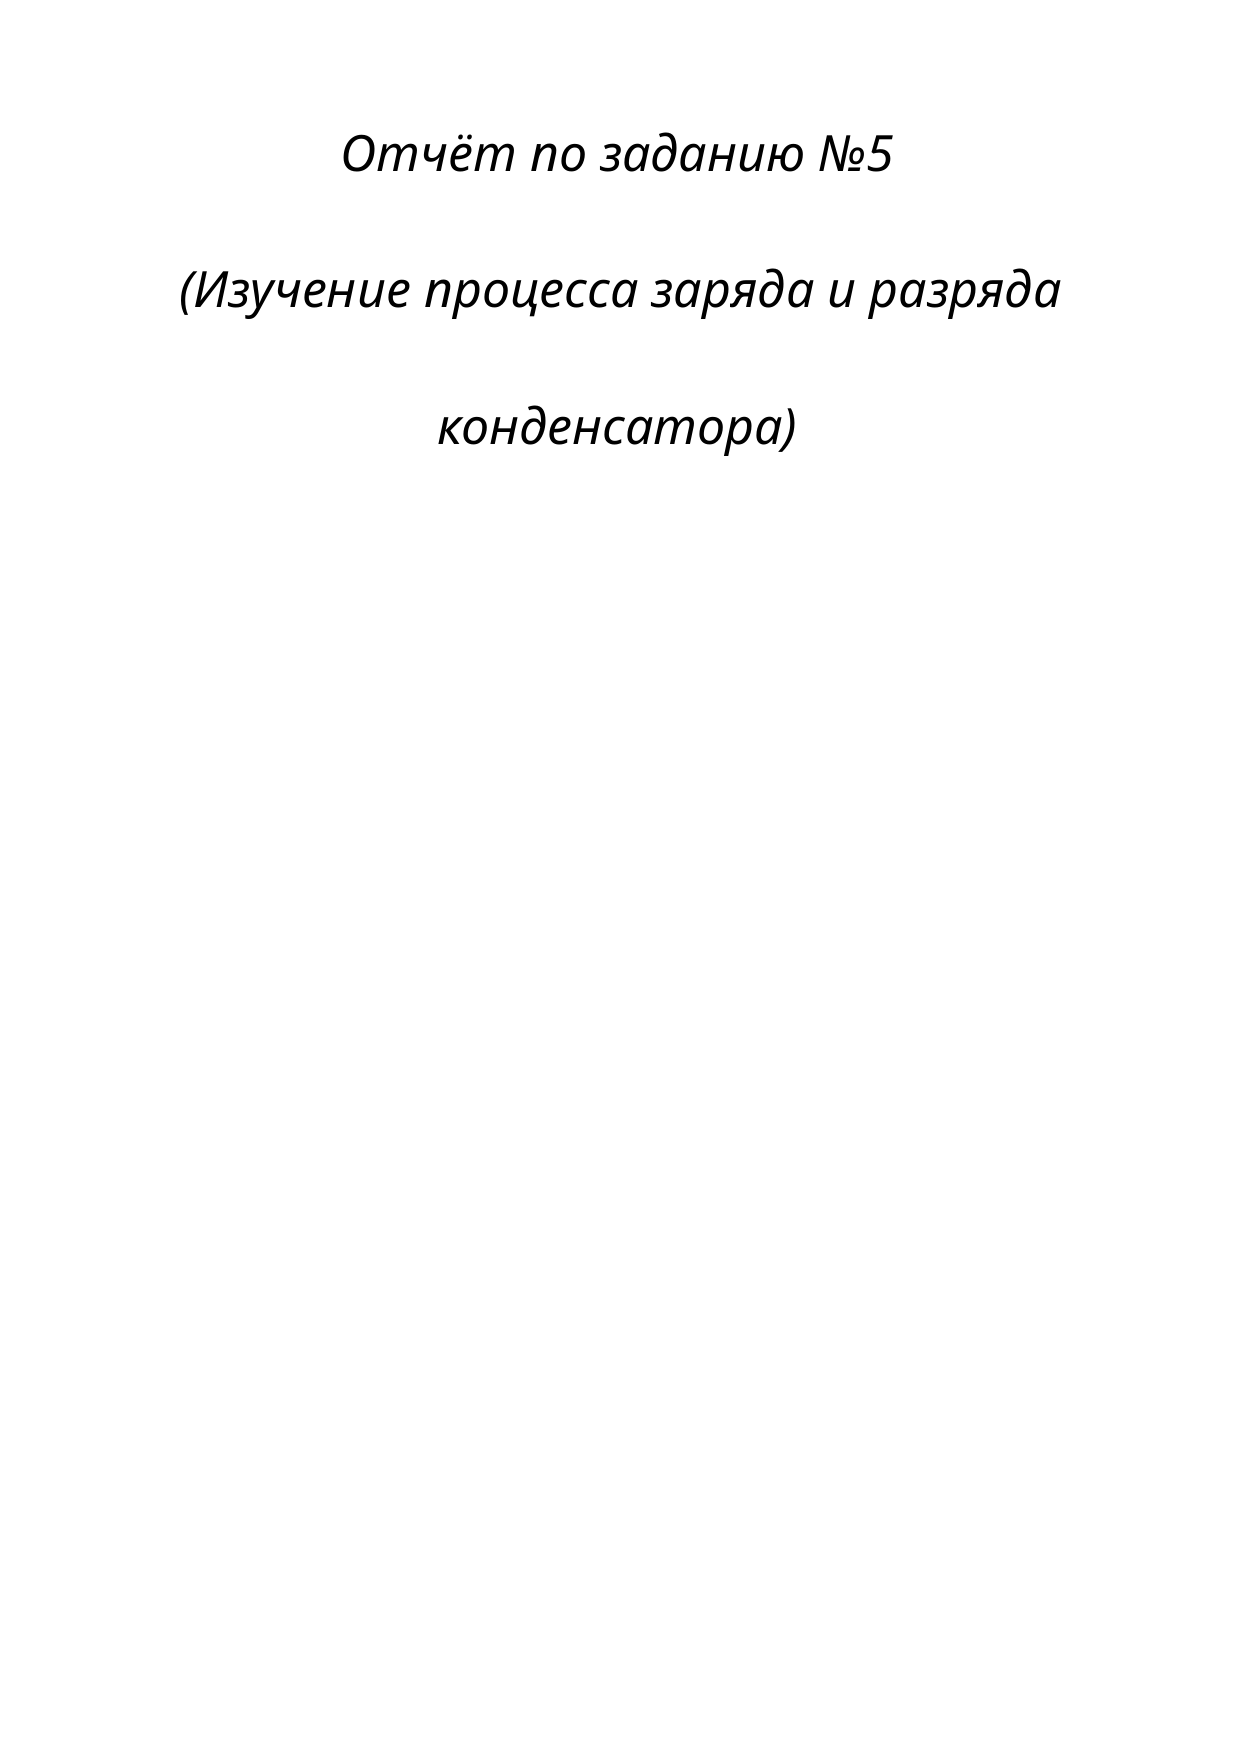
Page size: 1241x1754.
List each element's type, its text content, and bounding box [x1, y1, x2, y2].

text Отчёт по заданию №5 [118, 118, 1122, 186]
text (Изучение процесса заряда и разряда конденсатора) [118, 254, 1122, 459]
